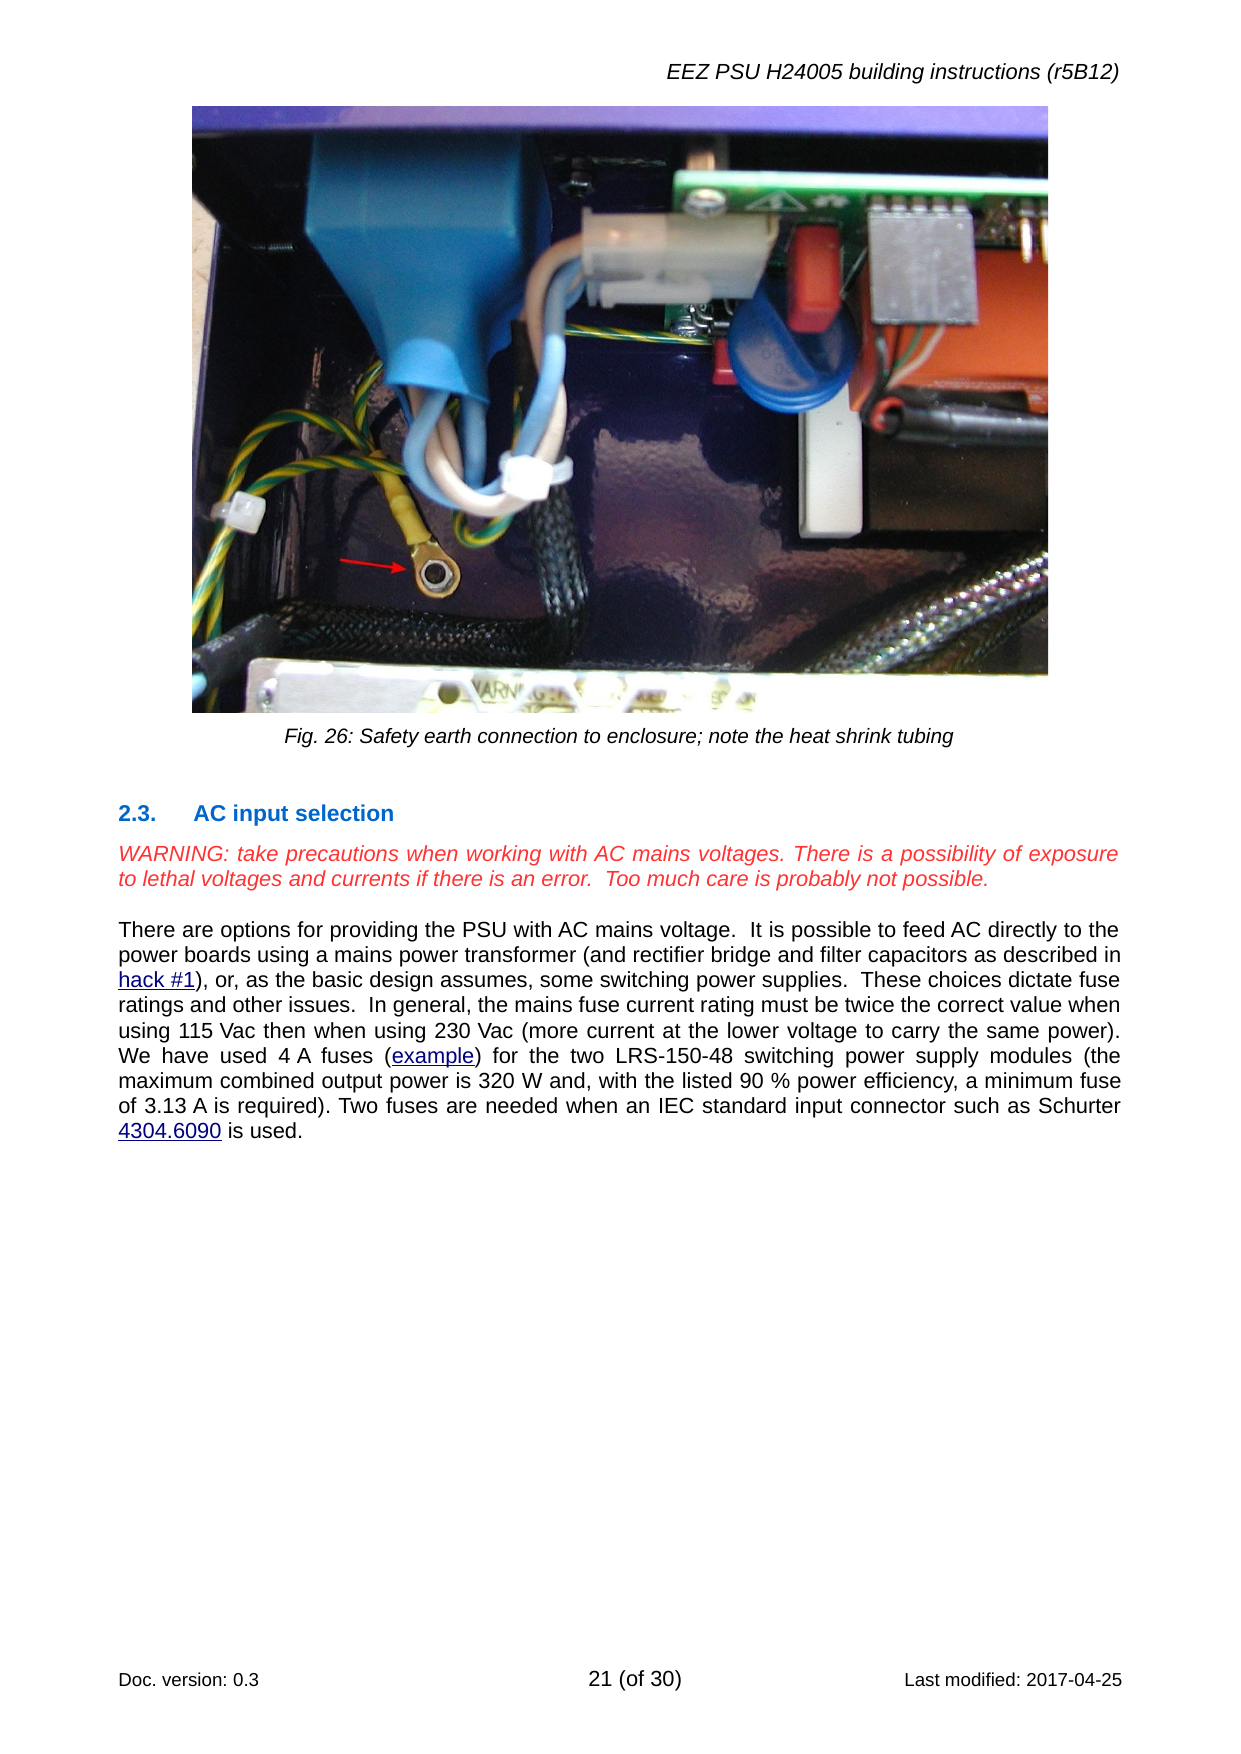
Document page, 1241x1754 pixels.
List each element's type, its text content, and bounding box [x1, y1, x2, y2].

text Fig. 26: Safety earth connection to enclosure; note the heat shrink tubing [192, 713, 1048, 748]
text WARNING: take precautions when working with AC mains voltages. There is a possibility of exposure to lethal voltages and currents if there is an error. Too much care is probably not possible. [118, 841, 1122, 891]
subtitle AC input selection [118, 800, 1122, 826]
picture [192, 106, 1049, 713]
text There are options for providing the PSU with AC mains voltage. It is possible to feed AC directly to the power boards using a mains power transformer (and rectifier bridge and filter capacitors as described in hack #1), or, as the basic design assumes, some switching power supplies. These choices dictate fuse ratings and other issues. In general, the mains fuse current rating must be twice the correct value when using 115 Vac then when using 230 Vac (more current at the lower voltage to carry the same power). We have used 4 A fuses (example) for the two LRS-150-48 switching power supply modules (the maximum combined output power is 320 W and, with the listed 90 % power efficiency, a minimum fuse of 3.13 A is required). Two fuses are needed when an IEC standard input connector such as Schurter 4304.6090 is used. [118, 917, 1122, 1143]
